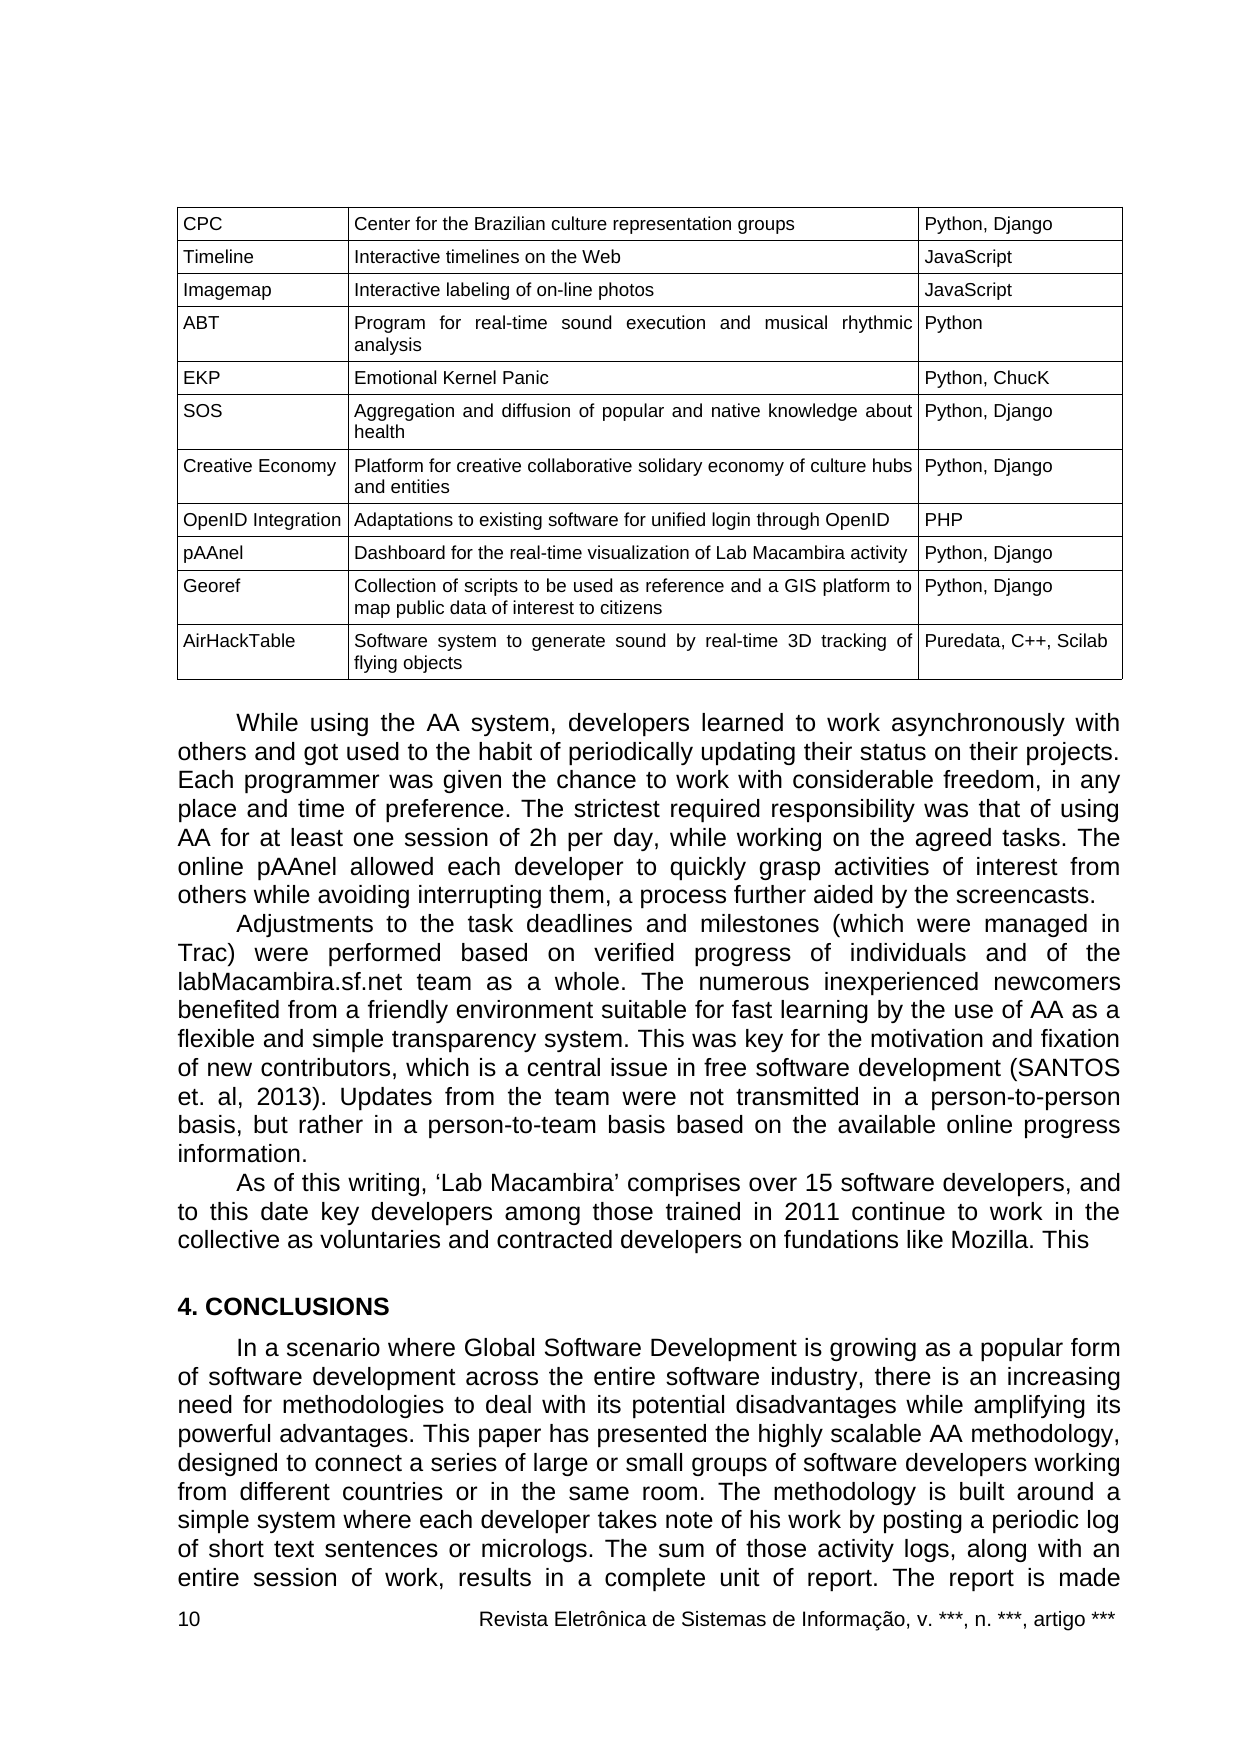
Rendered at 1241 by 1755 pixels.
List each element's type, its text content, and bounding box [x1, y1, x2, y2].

table_cell SOS [178, 395, 348, 448]
table_cell Puredata, C++, Scilab [919, 625, 1122, 679]
text While using the AA system, developers learned to work asynchronously with others and got used to the habit of periodically updating their status on their projects. Each programmer was given the chance to work with considerable freedom, in any place and time of preference. The strictest required responsibility was that of using AA for at least one session of 2h per day, while working on the agreed tasks. The online pAAnel allowed each developer to quickly grasp activities of interest from others while avoiding interrupting them, a process further aided by the screencasts. [177, 708, 1122, 909]
table_cell Aggregation and diffusion of popular and native knowledge about health [349, 395, 918, 448]
text In a scenario where Global Software Development is growing as a popular form of software development across the entire software industry, there is an increasing need for methodologies to deal with its potential disadvantages while amplifying its powerful advantages. This paper has presented the highly scalable AA methodology, designed to connect a series of large or small groups of software developers working from different countries or in the same room. The methodology is built around a simple system where each developer takes note of his work by posting a periodic log of short text sentences or micrologs. The sum of those activity logs, along with an entire session of work, results in a complete unit of report. The report is made [177, 1333, 1122, 1591]
table_cell Software system to generate sound by real-time 3D tracking of flying objects [349, 625, 918, 679]
table_cell Georef [178, 571, 348, 624]
text As of this writing, ‘Lab Macambira’ comprises over 15 software developers, and to this date key developers among those trained in 2011 continue to work in the collective as voluntaries and contracted developers on fundations like Mozilla. This [177, 1168, 1122, 1254]
text Adjustments to the task deadlines and milestones (which were managed in Trac) were performed based on verified progress of individuals and of the labMacambira.sf.net team as a whole. The numerous inexperienced newcomers benefited from a friendly environment suitable for fast learning by the use of AA as a flexible and simple transparency system. This was key for the motivation and fixation of new contributors, which is a central issue in free software development (SANTOS et. al, 2013). Updates from the team were not transmitted in a person-to-person basis, but rather in a person-to-team basis based on the available online progress information. [177, 909, 1122, 1168]
table_cell Program for real-time sound execution and musical rhythmic analysis [349, 307, 918, 361]
table_cell Python, Django [919, 537, 1122, 569]
table_cell Python, Django [919, 450, 1122, 503]
table_cell Creative Economy [178, 450, 348, 503]
table_cell Timeline [178, 241, 348, 273]
subtitle 4. conclusions [177, 1291, 1122, 1320]
table_cell Python, Django [919, 571, 1122, 624]
table_cell Interactive labeling of on-line photos [349, 274, 918, 306]
table_cell Collection of scripts to be used as reference and a GIS platform to map public data of interest to citizens [349, 571, 918, 624]
table_cell Python [919, 307, 1122, 361]
table_cell AirHackTable [178, 625, 348, 679]
table_cell JavaScript [919, 241, 1122, 273]
table_cell OpenID Integration [178, 504, 348, 536]
table_cell EKP [178, 362, 348, 394]
table_cell CPC [178, 208, 348, 240]
table_cell Adaptations to existing software for unified login through OpenID [349, 504, 918, 536]
table_cell Python, Django [919, 208, 1122, 240]
table_cell Center for the Brazilian culture representation groups [349, 208, 918, 240]
table_cell Python, ChucK [919, 362, 1122, 394]
table_cell PHP [919, 504, 1122, 536]
table_cell Python, Django [919, 395, 1122, 448]
table_cell Platform for creative collaborative solidary economy of culture hubs and entities [349, 450, 918, 503]
table_cell Imagemap [178, 274, 348, 306]
table_cell Interactive timelines on the Web [349, 241, 918, 273]
table_cell Dashboard for the real-time visualization of Lab Macambira activity [349, 537, 918, 569]
table_cell pAAnel [178, 537, 348, 569]
table_cell JavaScript [919, 274, 1122, 306]
table_cell Emotional Kernel Panic [349, 362, 918, 394]
table_cell ABT [178, 307, 348, 361]
